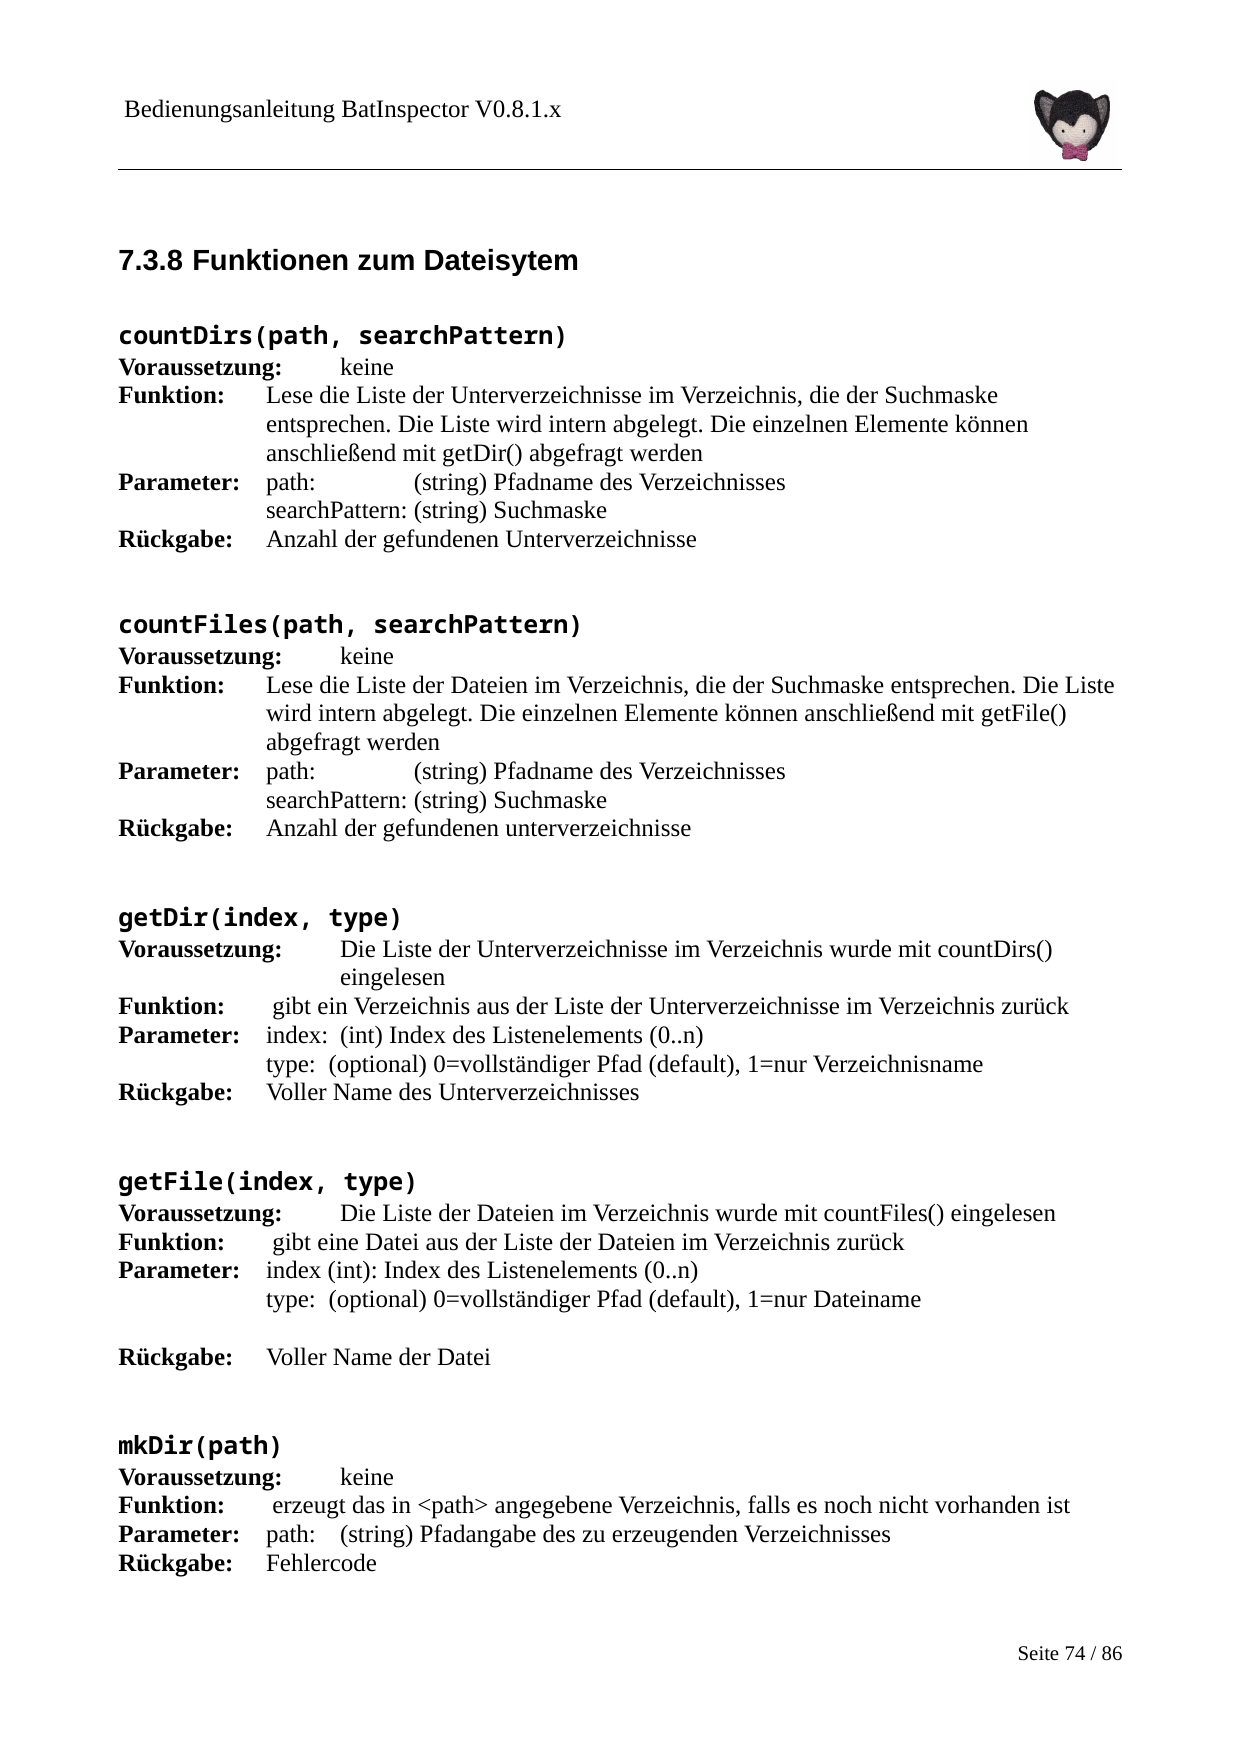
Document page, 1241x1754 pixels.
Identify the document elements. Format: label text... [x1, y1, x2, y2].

text Parameter: path: (string) Pfadname des Verzeichnisses searchPattern: (string) Suchmaske [118, 467, 1122, 524]
text Funktion: gibt ein Verzeichnis aus der Liste der Unterverzeichnisse im Verzeichnis zurück [118, 991, 1122, 1020]
text Rückgabe: Voller Name der Datei [118, 1342, 1122, 1370]
text countDirs(path, searchPattern) [118, 318, 1122, 352]
text Funktion: Lese die Liste der Unterverzeichnisse im Verzeichnis, die der Suchmaske entsprechen. Die Liste wird intern abgelegt. Die einzelnen Elemente können anschließend mit getDir() abgefragt werden [118, 380, 1122, 467]
text type: (optional) 0=vollständiger Pfad (default), 1=nur Verzeichnisname [118, 1049, 1122, 1077]
text mkDir(path) [118, 1428, 1122, 1462]
text Rückgabe: Fehlercode [118, 1548, 1122, 1577]
text Funktion: gibt eine Datei aus der Liste der Dateien im Verzeichnis zurück [118, 1227, 1122, 1255]
text Voraussetzung: keine [118, 352, 1122, 380]
text Funktion: Lese die Liste der Dateien im Verzeichnis, die der Suchmaske entsprechen. Die Liste wird intern abgelegt. Die einzelnen Elemente können anschließend mit getFile() abgefragt werden [118, 670, 1122, 756]
text Rückgabe: Anzahl der gefundenen unterverzeichnisse [118, 813, 1122, 842]
text Parameter: path: (string) Pfadname des Verzeichnisses searchPattern: (string) Suchmaske [118, 756, 1122, 813]
text countFiles(path, searchPattern) [118, 607, 1122, 641]
text getFile(index, type) [118, 1164, 1122, 1198]
text type: (optional) 0=vollständiger Pfad (default), 1=nur Dateiname [118, 1284, 1122, 1342]
text Voraussetzung: Die Liste der Unterverzeichnisse im Verzeichnis wurde mit countDirs() eingelesen [118, 934, 1122, 991]
text Voraussetzung: keine [118, 1462, 1122, 1491]
text Parameter: index: (int) Index des Listenelements (0..n) [118, 1020, 1122, 1049]
subtitle Funktionen zum Dateisytem [118, 243, 1122, 276]
text Rückgabe: Anzahl der gefundenen Unterverzeichnisse [118, 524, 1122, 553]
text Voraussetzung: Die Liste der Dateien im Verzeichnis wurde mit countFiles() eingelesen [118, 1198, 1122, 1227]
text Voraussetzung: keine [118, 641, 1122, 670]
text Parameter: path: (string) Pfadangabe des zu erzeugenden Verzeichnisses [118, 1519, 1122, 1548]
picture [1030, 80, 1119, 169]
text Parameter: index (int): Index des Listenelements (0..n) [118, 1255, 1122, 1284]
text Rückgabe: Voller Name des Unterverzeichnisses [118, 1077, 1122, 1106]
text getDir(index, type) [118, 900, 1122, 934]
text Funktion: erzeugt das in <path> angegebene Verzeichnis, falls es noch nicht vorhanden ist [118, 1491, 1122, 1519]
